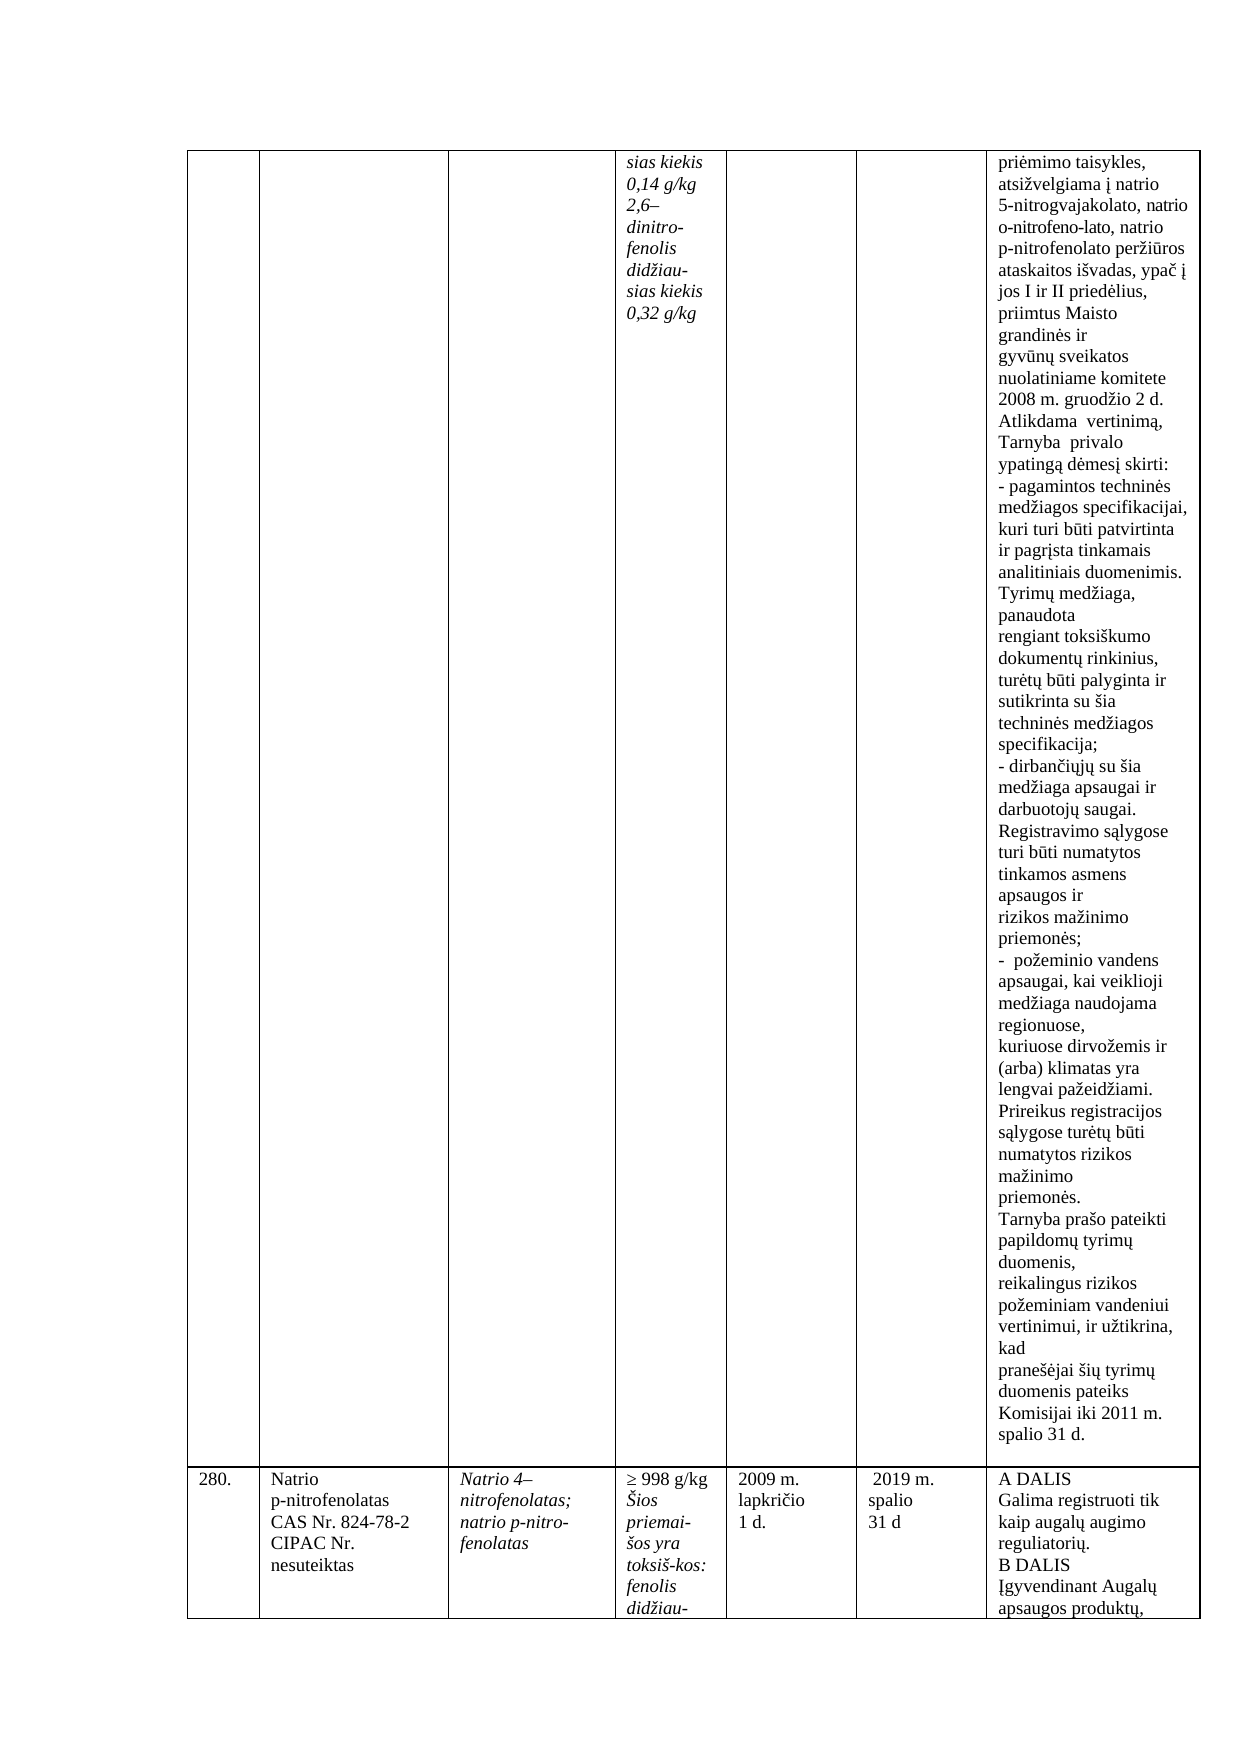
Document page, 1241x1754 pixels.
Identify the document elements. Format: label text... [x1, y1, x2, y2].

table_cell [1201, 150, 1211, 1466]
table_cell [1201, 1466, 1211, 1618]
table_cell [188, 151, 259, 1466]
table_cell A DALIS Galima registruoti tik kaip augalų augimo reguliatorių. B DALIS Įgyvendinant Augalų apsaugos produktų, [987, 1468, 1199, 1618]
table_cell Natrio 4–nitrofenolatas; natrio p-nitro-fenolatas [449, 1468, 615, 1618]
table_cell [260, 151, 448, 1466]
table_cell [449, 151, 615, 1466]
table_cell [727, 151, 856, 1466]
table_cell 2019 m. spalio 31 d [857, 1468, 986, 1618]
table_cell sias kiekis 0,14 g/kg 2,6–dinitro-fenolis didžiau-sias kiekis 0,32 g/kg [616, 151, 726, 1466]
table_cell [857, 151, 986, 1466]
table_cell ≥ 998 g/kg Šios priemai-šos yra toksiš-kos: fenolis didžiau- [616, 1468, 726, 1618]
table_cell priėmimo taisykles, atsižvelgiama į natrio 5-nitrogvajakolato, natrio o-nitrofeno-lato, natrio p-nitrofenolato peržiūros ataskaitos išvadas, ypač į jos I ir II priedėlius, priimtus Maisto grandinės ir gyvūnų sveikatos nuolatiniame komitete 2008 m. gruodžio 2 d. Atlikdama vertinimą, Tarnyba privalo ypatingą dėmesį skirti: - pagamintos techninės medžiagos specifikacijai, kuri turi būti patvirtinta ir pagrįsta tinkamais analitiniais duomenimis. Tyrimų medžiaga, panaudota rengiant toksiškumo dokumentų rinkinius, turėtų būti palyginta ir sutikrinta su šia techninės medžiagos specifikacija; - dirbančiųjų su šia medžiaga apsaugai ir darbuotojų saugai. Registravimo sąlygose turi būti numatytos tinkamos asmens apsaugos ir rizikos mažinimo priemonės; - požeminio vandens apsaugai, kai veiklioji medžiaga naudojama regionuose, kuriuose dirvožemis ir (arba) klimatas yra lengvai pažeidžiami. Prireikus registracijos sąlygose turėtų būti numatytos rizikos mažinimo priemonės. Tarnyba prašo pateikti papildomų tyrimų duomenis, reikalingus rizikos požeminiam vandeniui vertinimui, ir užtikrina, kad pranešėjai šių tyrimų duomenis pateiks Komisijai iki 2011 m. spalio 31 d. [987, 151, 1199, 1466]
table_cell Natrio p-nitrofenolatas CAS Nr. 824-78-2 CIPAC Nr. nesuteiktas [260, 1468, 448, 1618]
table_cell 2009 m. lapkričio 1 d. [727, 1468, 856, 1618]
table_cell 280. [188, 1468, 259, 1618]
